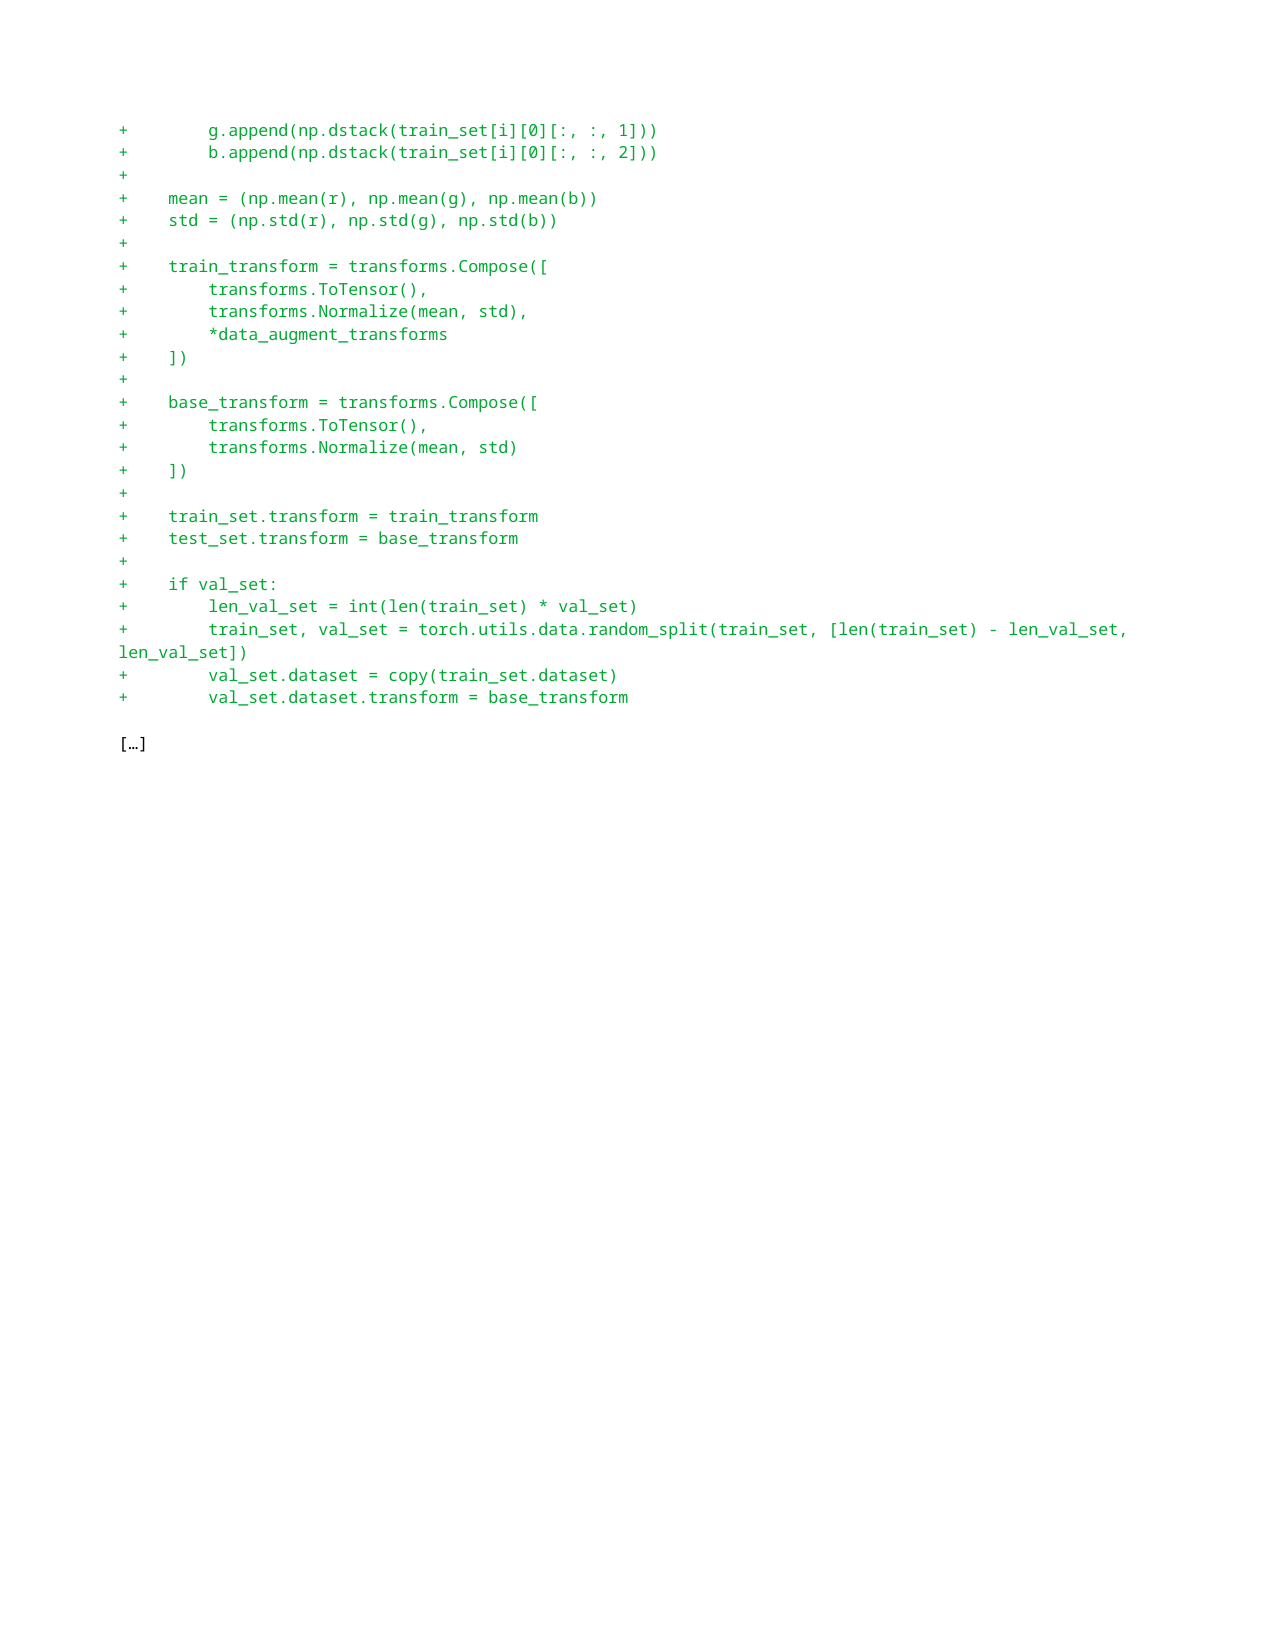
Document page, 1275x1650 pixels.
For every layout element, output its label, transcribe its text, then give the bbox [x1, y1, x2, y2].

text + train_set.transform = train_transform [118, 504, 1157, 527]
text + [118, 163, 1157, 186]
text + train_transform = transforms.Compose([ [118, 254, 1157, 277]
text + ]) [118, 459, 1157, 481]
text + [118, 368, 1157, 391]
text […] [118, 731, 1157, 754]
text + val_set.dataset = copy(train_set.dataset) [118, 663, 1157, 686]
text + ]) [118, 345, 1157, 368]
text + if val_set: [118, 572, 1157, 595]
text + std = (np.std(r), np.std(g), np.std(b)) [118, 209, 1157, 232]
text + [118, 549, 1157, 572]
text + [118, 481, 1157, 504]
text + transforms.ToTensor(), [118, 277, 1157, 300]
text + val_set.dataset.transform = base_transform [118, 686, 1157, 708]
text + train_set, val_set = torch.utils.data.random_split(train_set, [len(train_set) - len_val_set, len_val_set]) [118, 618, 1157, 663]
text + transforms.Normalize(mean, std), [118, 300, 1157, 322]
text + *data_augment_transforms [118, 322, 1157, 345]
text + test_set.transform = base_transform [118, 527, 1157, 549]
text + mean = (np.mean(r), np.mean(g), np.mean(b)) [118, 186, 1157, 209]
text + [118, 232, 1157, 254]
text + transforms.ToTensor(), [118, 413, 1157, 436]
text + base_transform = transforms.Compose([ [118, 391, 1157, 413]
text + g.append(np.dstack(train_set[i][0][:, :, 1])) [118, 118, 1157, 141]
text + b.append(np.dstack(train_set[i][0][:, :, 2])) [118, 141, 1157, 163]
text + len_val_set = int(len(train_set) * val_set) [118, 595, 1157, 618]
text + transforms.Normalize(mean, std) [118, 436, 1157, 459]
